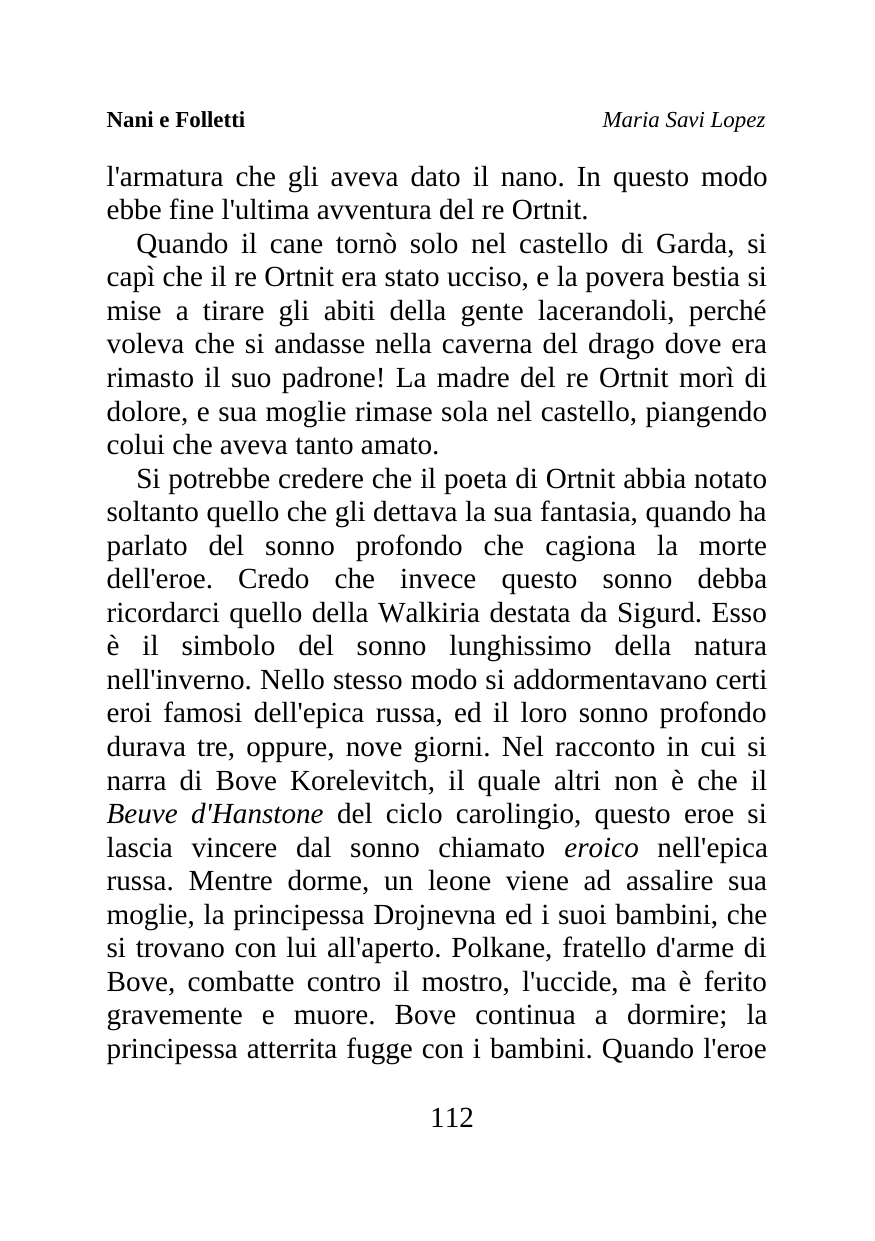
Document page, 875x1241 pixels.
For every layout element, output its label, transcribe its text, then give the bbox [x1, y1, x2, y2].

text Quando il cane tornò solo nel castello di Garda, si capì che il re Ortnit era stato ucciso, e la povera bestia si mise a tirare gli abiti della gente lacerandoli, perché voleva che si andasse nella caverna del drago dove era rimasto il suo padrone! La madre del re Ortnit morì di dolore, e sua moglie rimase sola nel castello, piangendo colui che aveva tanto amato. [106, 226, 768, 461]
text Si potrebbe credere che il poeta di Ortnit abbia notato soltanto quello che gli dettava la sua fantasia, quando ha parlato del sonno profondo che cagiona la morte dell'eroe. Credo che invece questo sonno debba ricordarci quello della Walkiria destata da Sigurd. Esso è il simbolo del sonno lunghissimo della natura nell'inverno. Nello stesso modo si addormentavano certi eroi famosi dell'epica russa, ed il loro sonno profondo durava tre, oppure, nove giorni. Nel racconto in cui si narra di Bove Korelevitch, il quale altri non è che il Beuve d'Hanstone del ciclo carolingio, questo eroe si lascia vincere dal sonno chiamato eroico nell'epica russa. Mentre dorme, un leone viene ad assalire sua moglie, la principessa Drojnevna ed i suoi bambini, che si trovano con lui all'aperto. Polkane, fratello d'arme di Bove, combatte contro il mostro, l'uccide, ma è ferito gravemente e muore. Bove continua a dormire; la principessa atterrita fugge con i bambini. Quando l'eroe [106, 461, 768, 1064]
text l'armatura che gli aveva dato il nano. In questo modo ebbe fine l'ultima avventura del re Ortnit. [106, 159, 768, 226]
